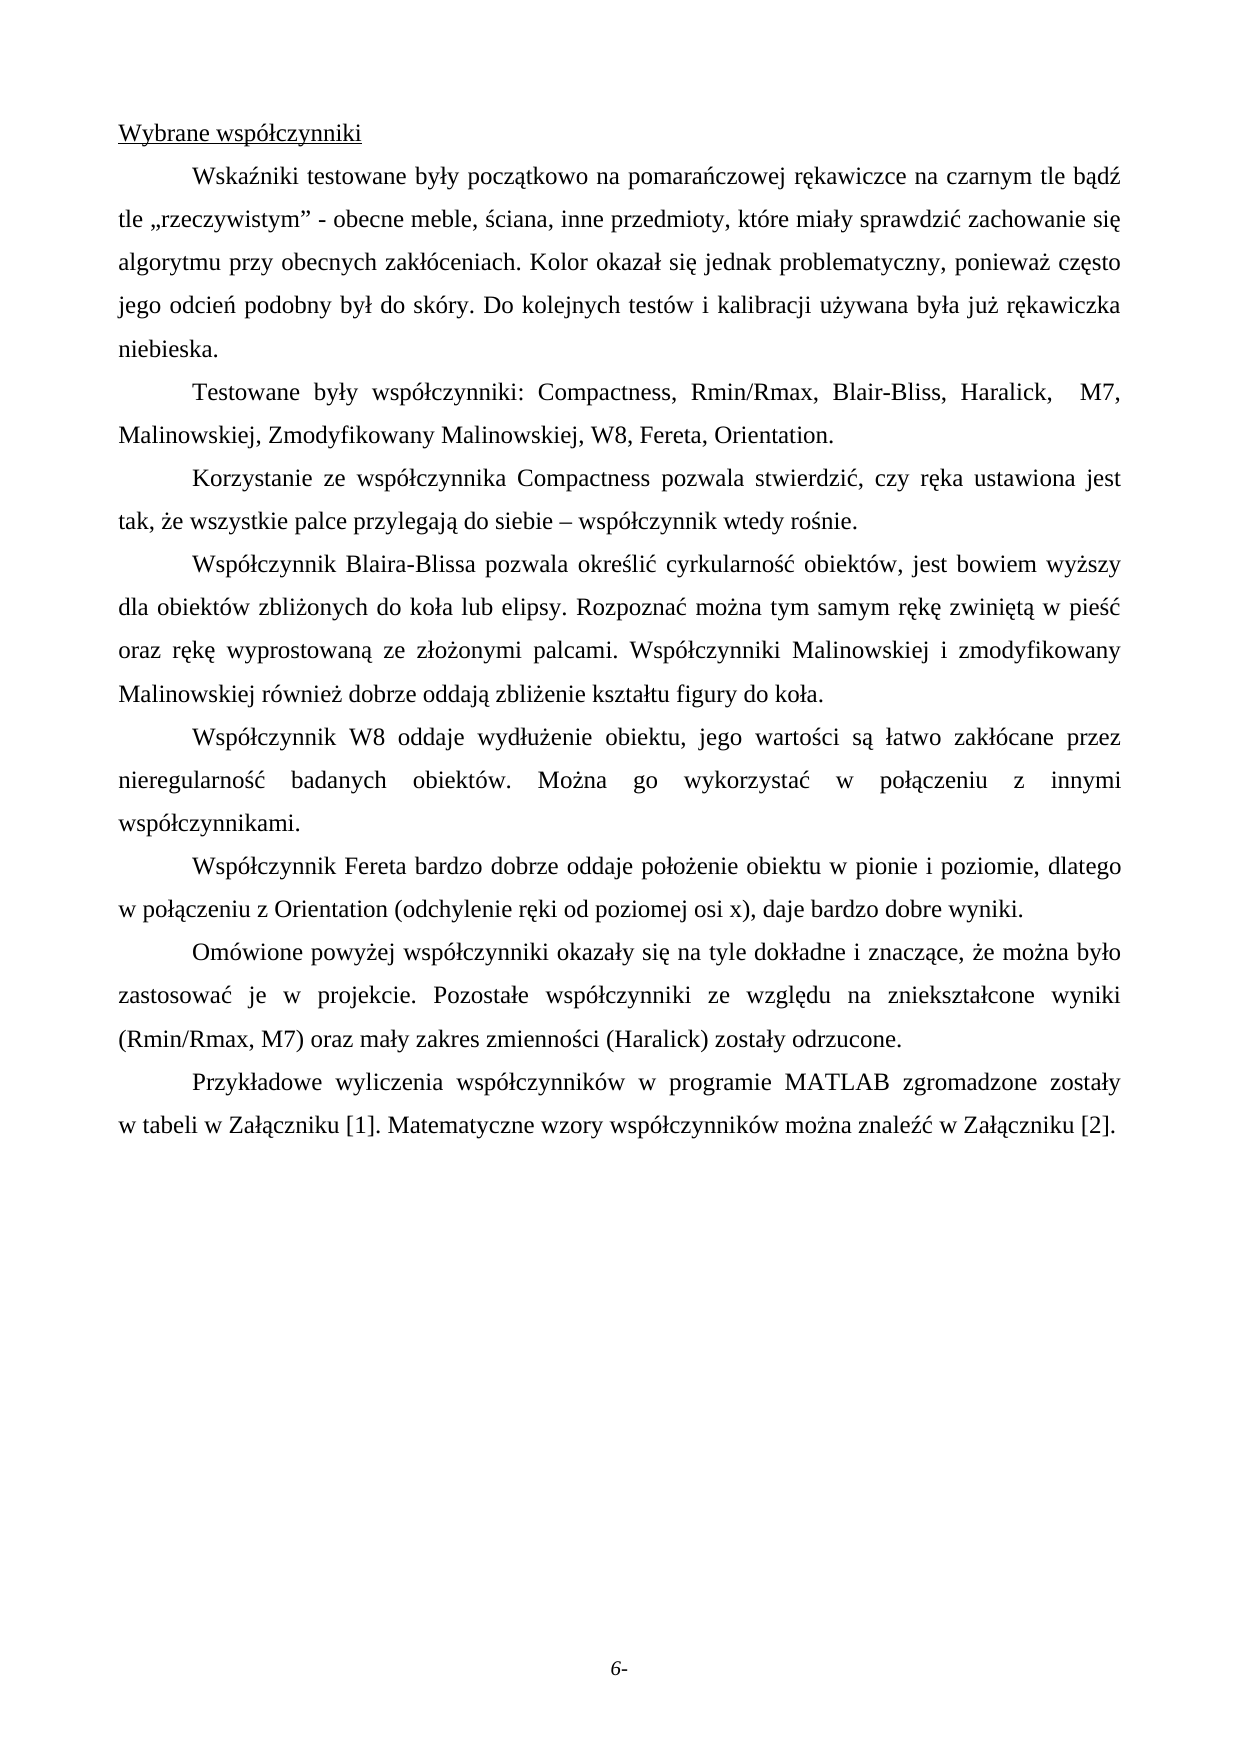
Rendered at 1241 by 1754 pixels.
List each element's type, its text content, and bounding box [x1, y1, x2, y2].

text Przykładowe wyliczenia współczynników w programie MATLAB zgromadzone zostały w tabeli w Załączniku [1]. Matematyczne wzory współczynników można znaleźć w Załączniku [2]. [118, 1067, 1122, 1139]
text Współczynnik W8 oddaje wydłużenie obiektu, jego wartości są łatwo zakłócane przez nieregularność badanych obiektów. Można go wykorzystać w połączeniu z innymi współczynnikami. [118, 722, 1122, 837]
text Omówione powyżej współczynniki okazały się na tyle dokładne i znaczące, że można było zastosować je w projekcie. Pozostałe współczynniki ze względu na zniekształcone wyniki (Rmin/Rmax, M7) oraz mały zakres zmienności (Haralick) zostały odrzucone. [118, 937, 1122, 1052]
text Wskaźniki testowane były początkowo na pomarańczowej rękawiczce na czarnym tle bądź tle „rzeczywistym” - obecne meble, ściana, inne przedmioty, które miały sprawdzić zachowanie się algorytmu przy obecnych zakłóceniach. Kolor okazał się jednak problematyczny, ponieważ często jego odcień podobny był do skóry. Do kolejnych testów i kalibracji używana była już rękawiczka niebieska. [118, 161, 1122, 362]
text Współczynnik Blaira-Blissa pozwala określić cyrkularność obiektów, jest bowiem wyższy dla obiektów zbliżonych do koła lub elipsy. Rozpoznać można tym samym rękę zwiniętą w pieść oraz rękę wyprostowaną ze złożonymi palcami. Współczynniki Malinowskiej i zmodyfikowany Malinowskiej również dobrze oddają zbliżenie kształtu figury do koła. [118, 549, 1122, 707]
text Współczynnik Fereta bardzo dobrze oddaje położenie obiektu w pionie i poziomie, dlatego w połączeniu z Orientation (odchylenie ręki od poziomej osi x), daje bardzo dobre wyniki. [118, 851, 1122, 923]
text Korzystanie ze współczynnika Compactness pozwala stwierdzić, czy ręka ustawiona jest tak, że wszystkie palce przylegają do siebie – współczynnik wtedy rośnie. [118, 463, 1122, 535]
text Wybrane współczynniki [118, 118, 1122, 147]
text Testowane były współczynniki: Compactness, Rmin/Rmax, Blair-Bliss, Haralick, M7, Malinowskiej, Zmodyfikowany Malinowskiej, W8, Fereta, Orientation. [118, 377, 1122, 449]
